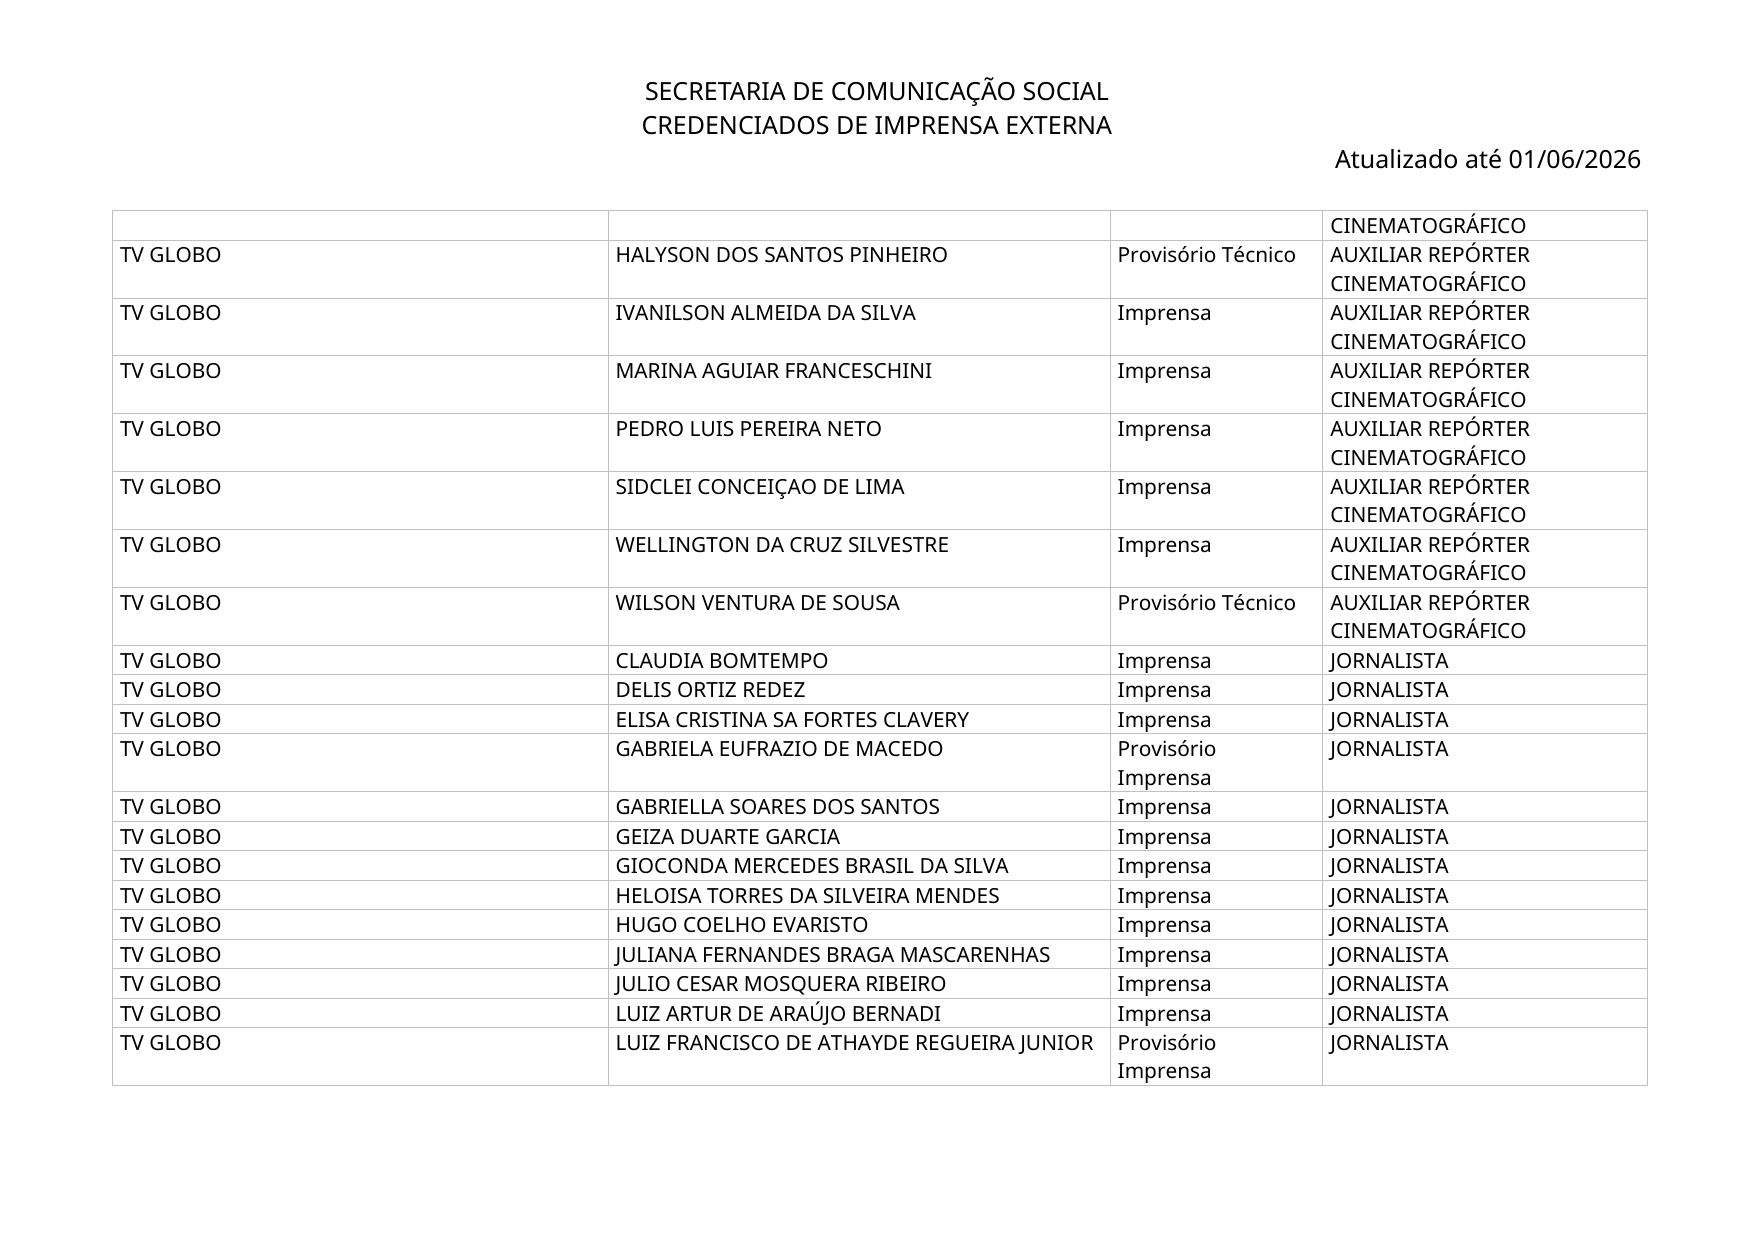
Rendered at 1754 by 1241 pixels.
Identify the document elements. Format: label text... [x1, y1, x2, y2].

table_cell ELISA CRISTINA SA FORTES CLAVERY [609, 705, 1110, 733]
table_cell JORNALISTA [1323, 940, 1647, 968]
table_cell TV GLOBO [113, 705, 608, 733]
table_cell HUGO COELHO EVARISTO [609, 910, 1110, 939]
table_cell TV GLOBO [113, 851, 608, 880]
table_cell Imprensa [1111, 356, 1322, 413]
table_cell Imprensa [1111, 530, 1322, 587]
table_cell Imprensa [1111, 910, 1322, 939]
table_cell JORNALISTA [1323, 705, 1647, 733]
table_cell JORNALISTA [1323, 969, 1647, 998]
table_cell GIOCONDA MERCEDES BRASIL DA SILVA [609, 851, 1110, 880]
table_cell JORNALISTA [1323, 734, 1647, 791]
table_cell GABRIELLA SOARES DOS SANTOS [609, 792, 1110, 821]
table_cell TV GLOBO [113, 414, 608, 471]
table_cell Provisório Técnico [1111, 588, 1322, 645]
table_cell Imprensa [1111, 792, 1322, 821]
table_cell Provisório Imprensa [1111, 734, 1322, 791]
table_cell JORNALISTA [1323, 851, 1647, 880]
table_cell JULIANA FERNANDES BRAGA MASCARENHAS [609, 940, 1110, 968]
table_cell JORNALISTA [1323, 646, 1647, 674]
table_cell Imprensa [1111, 414, 1322, 471]
table_cell TV GLOBO [113, 822, 608, 850]
table_cell TV GLOBO [113, 881, 608, 909]
table_cell Provisório Imprensa [1111, 1028, 1322, 1085]
table_cell TV GLOBO [113, 675, 608, 704]
table_cell TV GLOBO [113, 530, 608, 587]
table_cell TV GLOBO [113, 792, 608, 821]
table_cell DELIS ORTIZ REDEZ [609, 675, 1110, 704]
table_cell HALYSON DOS SANTOS PINHEIRO [609, 241, 1110, 297]
table_cell CLAUDIA BOMTEMPO [609, 646, 1110, 674]
table_cell LUIZ FRANCISCO DE ATHAYDE REGUEIRA JUNIOR [609, 1028, 1110, 1085]
table_cell LUIZ ARTUR DE ARAÚJO BERNADI [609, 999, 1110, 1027]
table_cell JORNALISTA [1323, 999, 1647, 1027]
table_cell Imprensa [1111, 705, 1322, 733]
table_cell [609, 211, 1110, 239]
table_cell TV GLOBO [113, 734, 608, 791]
table_cell JORNALISTA [1323, 675, 1647, 704]
table_cell JORNALISTA [1323, 881, 1647, 909]
table_cell PEDRO LUIS PEREIRA NETO [609, 414, 1110, 471]
table_cell GEIZA DUARTE GARCIA [609, 822, 1110, 850]
table_cell TV GLOBO [113, 940, 608, 968]
table_cell TV GLOBO [113, 969, 608, 998]
table_cell WELLINGTON DA CRUZ SILVESTRE [609, 530, 1110, 587]
table_cell Imprensa [1111, 881, 1322, 909]
table_cell Imprensa [1111, 940, 1322, 968]
table_cell TV GLOBO [113, 1028, 608, 1085]
table_cell Imprensa [1111, 646, 1322, 674]
table_cell TV GLOBO [113, 472, 608, 529]
table_cell JULIO CESAR MOSQUERA RIBEIRO [609, 969, 1110, 998]
table_cell JORNALISTA [1323, 822, 1647, 850]
table_cell Imprensa [1111, 969, 1322, 998]
table_cell AUXILIAR REPÓRTER CINEMATOGRÁFICO [1323, 414, 1647, 471]
table_cell AUXILIAR REPÓRTER CINEMATOGRÁFICO [1323, 299, 1647, 355]
table_cell AUXILIAR REPÓRTER CINEMATOGRÁFICO [1323, 588, 1647, 645]
table_cell Provisório Técnico [1111, 241, 1322, 297]
table_cell IVANILSON ALMEIDA DA SILVA [609, 299, 1110, 355]
table_cell TV GLOBO [113, 910, 608, 939]
table_cell Imprensa [1111, 851, 1322, 880]
table_cell TV GLOBO [113, 356, 608, 413]
table_cell TV GLOBO [113, 646, 608, 674]
table_cell AUXILIAR REPÓRTER CINEMATOGRÁFICO [1323, 241, 1647, 297]
table_cell WILSON VENTURA DE SOUSA [609, 588, 1110, 645]
table_cell [113, 211, 608, 239]
table_cell JORNALISTA [1323, 1028, 1647, 1085]
table_cell Imprensa [1111, 675, 1322, 704]
table_cell Imprensa [1111, 999, 1322, 1027]
table_cell JORNALISTA [1323, 792, 1647, 821]
table_cell TV GLOBO [113, 241, 608, 297]
table_cell CINEMATOGRÁFICO [1323, 211, 1647, 239]
table_cell HELOISA TORRES DA SILVEIRA MENDES [609, 881, 1110, 909]
table_cell [1111, 211, 1322, 239]
table_cell AUXILIAR REPÓRTER CINEMATOGRÁFICO [1323, 356, 1647, 413]
table_cell Imprensa [1111, 299, 1322, 355]
table_cell Imprensa [1111, 822, 1322, 850]
table_cell MARINA AGUIAR FRANCESCHINI [609, 356, 1110, 413]
table_cell AUXILIAR REPÓRTER CINEMATOGRÁFICO [1323, 530, 1647, 587]
table_cell GABRIELA EUFRAZIO DE MACEDO [609, 734, 1110, 791]
table_cell JORNALISTA [1323, 910, 1647, 939]
table_cell Imprensa [1111, 472, 1322, 529]
table_cell AUXILIAR REPÓRTER CINEMATOGRÁFICO [1323, 472, 1647, 529]
table_cell TV GLOBO [113, 999, 608, 1027]
table_cell SIDCLEI CONCEIÇAO DE LIMA [609, 472, 1110, 529]
table_cell TV GLOBO [113, 588, 608, 645]
table_cell TV GLOBO [113, 299, 608, 355]
